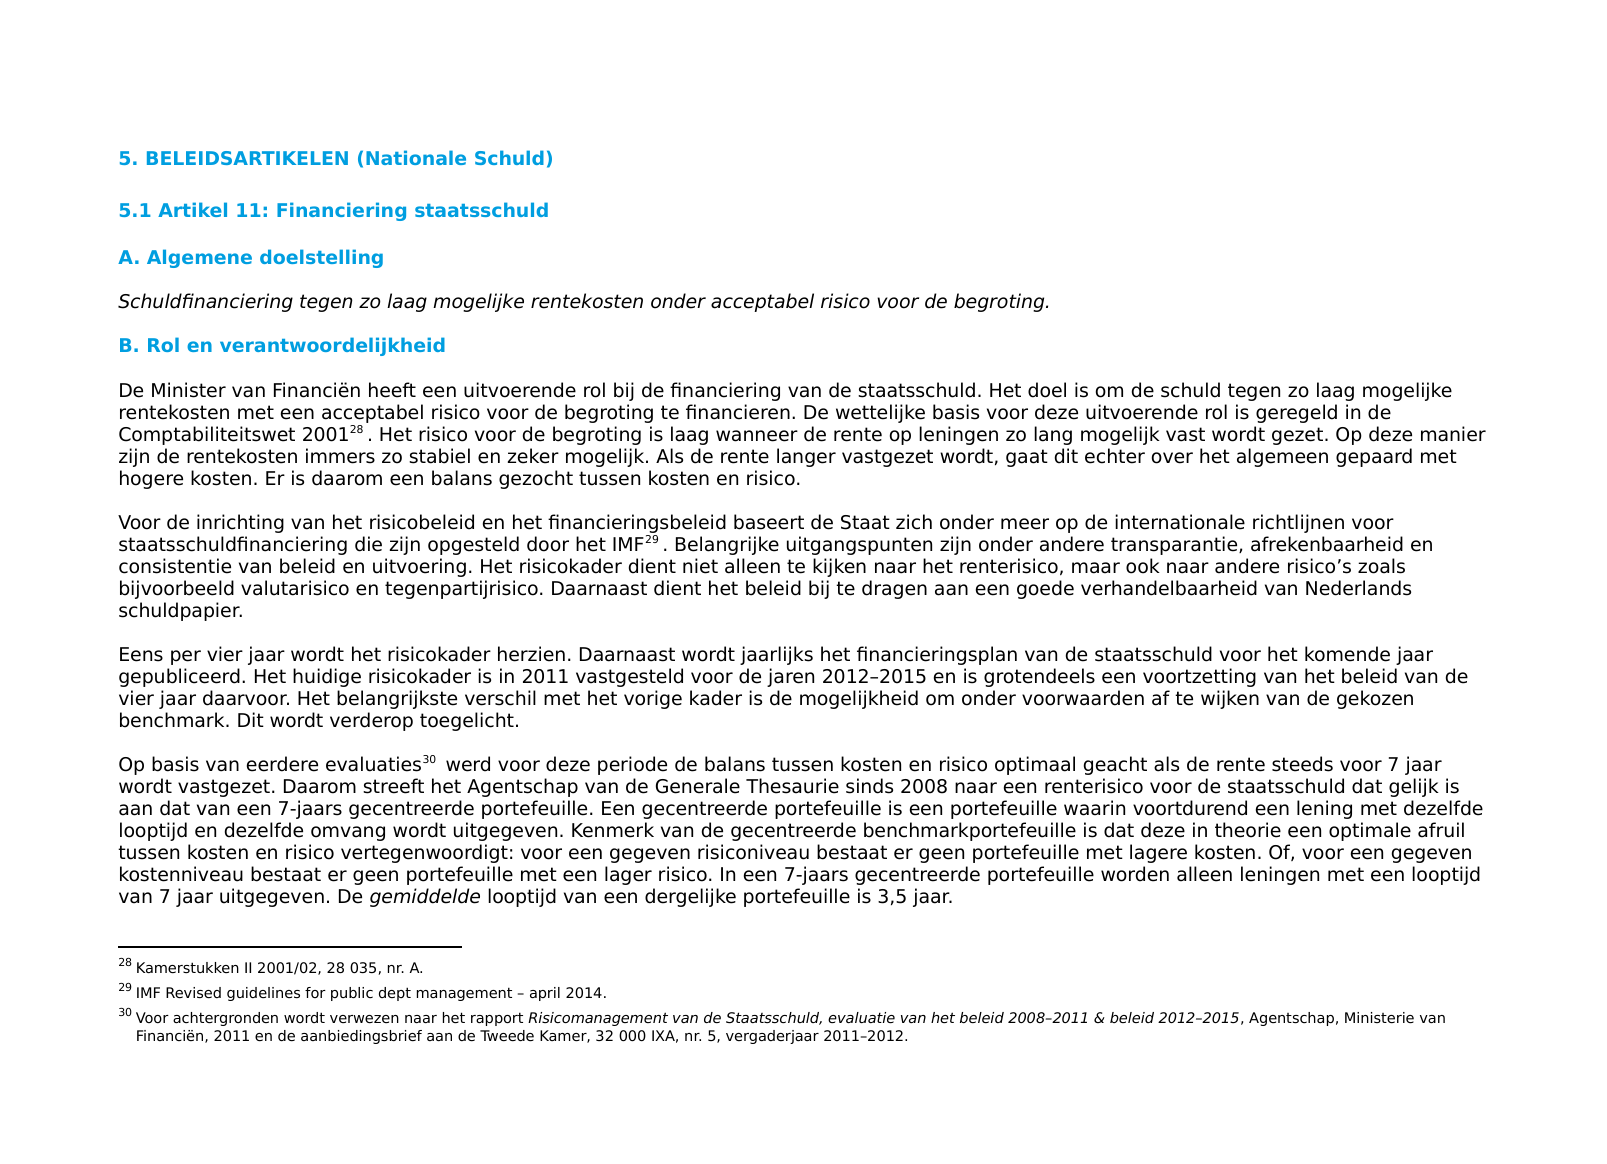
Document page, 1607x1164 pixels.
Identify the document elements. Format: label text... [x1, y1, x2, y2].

subtitle 5. BELEIDSARTIKELEN (Nationale Schuld) [118, 148, 1488, 170]
text Voor de inrichting van het risicobeleid en het financieringsbeleid baseert de Staat zich onder meer op de internationale richtlijnen voor staatsschuldfinanciering die zijn opgesteld door het IMF. Belangrijke uitgangspunten zijn onder andere transparantie, afrekenbaarheid en consistentie van beleid en uitvoering. Het risicokader dient niet alleen te kijken naar het renterisico, maar ook naar andere risico’s zoals bijvoorbeeld valutarisico en tegenpartijrisico. Daarnaast dient het beleid bij te dragen aan een goede verhandelbaarheid van Nederlands schuldpapier. [118, 512, 1488, 622]
subtitle A. Algemene doelstelling [118, 247, 1488, 269]
text Op basis van eerdere evaluaties werd voor deze periode de balans tussen kosten en risico optimaal geacht als de rente steeds voor 7 jaar wordt vastgezet. Daarom streeft het Agentschap van de Generale Thesaurie sinds 2008 naar een renterisico voor de staatsschuld dat gelijk is aan dat van een 7-jaars gecentreerde portefeuille. Een gecentreerde portefeuille is een portefeuille waarin voortdurend een lening met dezelfde looptijd en dezelfde omvang wordt uitgegeven. Kenmerk van de gecentreerde benchmarkportefeuille is dat deze in theorie een optimale afruil tussen kosten en risico vertegenwoordigt: voor een gegeven risiconiveau bestaat er geen portefeuille met lagere kosten. Of, voor een gegeven kostenniveau bestaat er geen portefeuille met een lager risico. In een 7-jaars gecentreerde portefeuille worden alleen leningen met een looptijd van 7 jaar uitgegeven. De gemiddelde looptijd van een dergelijke portefeuille is 3,5 jaar. [118, 754, 1488, 908]
text Voor achtergronden wordt verwezen naar het rapport Risicomanagement van de Staatsschuld, evaluatie van het beleid 2008–2011 & beleid 2012–2015, Agentschap, Ministerie van Financiën, 2011 en de aanbiedingsbrief aan de Tweede Kamer, 32 000 IXA, nr. 5, vergaderjaar 2011–2012. [118, 1006, 1488, 1045]
text Eens per vier jaar wordt het risicokader herzien. Daarnaast wordt jaarlijks het financieringsplan van de staatsschuld voor het komende jaar gepubliceerd. Het huidige risicokader is in 2011 vastgesteld voor de jaren 2012–2015 en is grotendeels een voortzetting van het beleid van de vier jaar daarvoor. Het belangrijkste verschil met het vorige kader is de mogelijkheid om onder voorwaarden af te wijken van de gekozen benchmark. Dit wordt verderop toegelicht. [118, 644, 1488, 732]
text De Minister van Financiën heeft een uitvoerende rol bij de financiering van de staatsschuld. Het doel is om de schuld tegen zo laag mogelijke rentekosten met een acceptabel risico voor de begroting te financieren. De wettelijke basis voor deze uitvoerende rol is geregeld in de Comptabiliteitswet 2001. Het risico voor de begroting is laag wanneer de rente op leningen zo lang mogelijk vast wordt gezet. Op deze manier zijn de rentekosten immers zo stabiel en zeker mogelijk. Als de rente langer vastgezet wordt, gaat dit echter over het algemeen gepaard met hogere kosten. Er is daarom een balans gezocht tussen kosten en risico. [118, 379, 1488, 489]
subtitle 5.1 Artikel 11: Financiering staatsschuld [118, 200, 1488, 222]
subtitle B. Rol en verantwoordelijkheid [118, 335, 1488, 357]
text IMF Revised guidelines for public dept management – april 2014. [118, 981, 1488, 1003]
text Kamerstukken II 2001/02, 28 035, nr. A. [118, 956, 1488, 978]
text Schuldfinanciering tegen zo laag mogelijke rentekosten onder acceptabel risico voor de begroting. [118, 291, 1488, 313]
